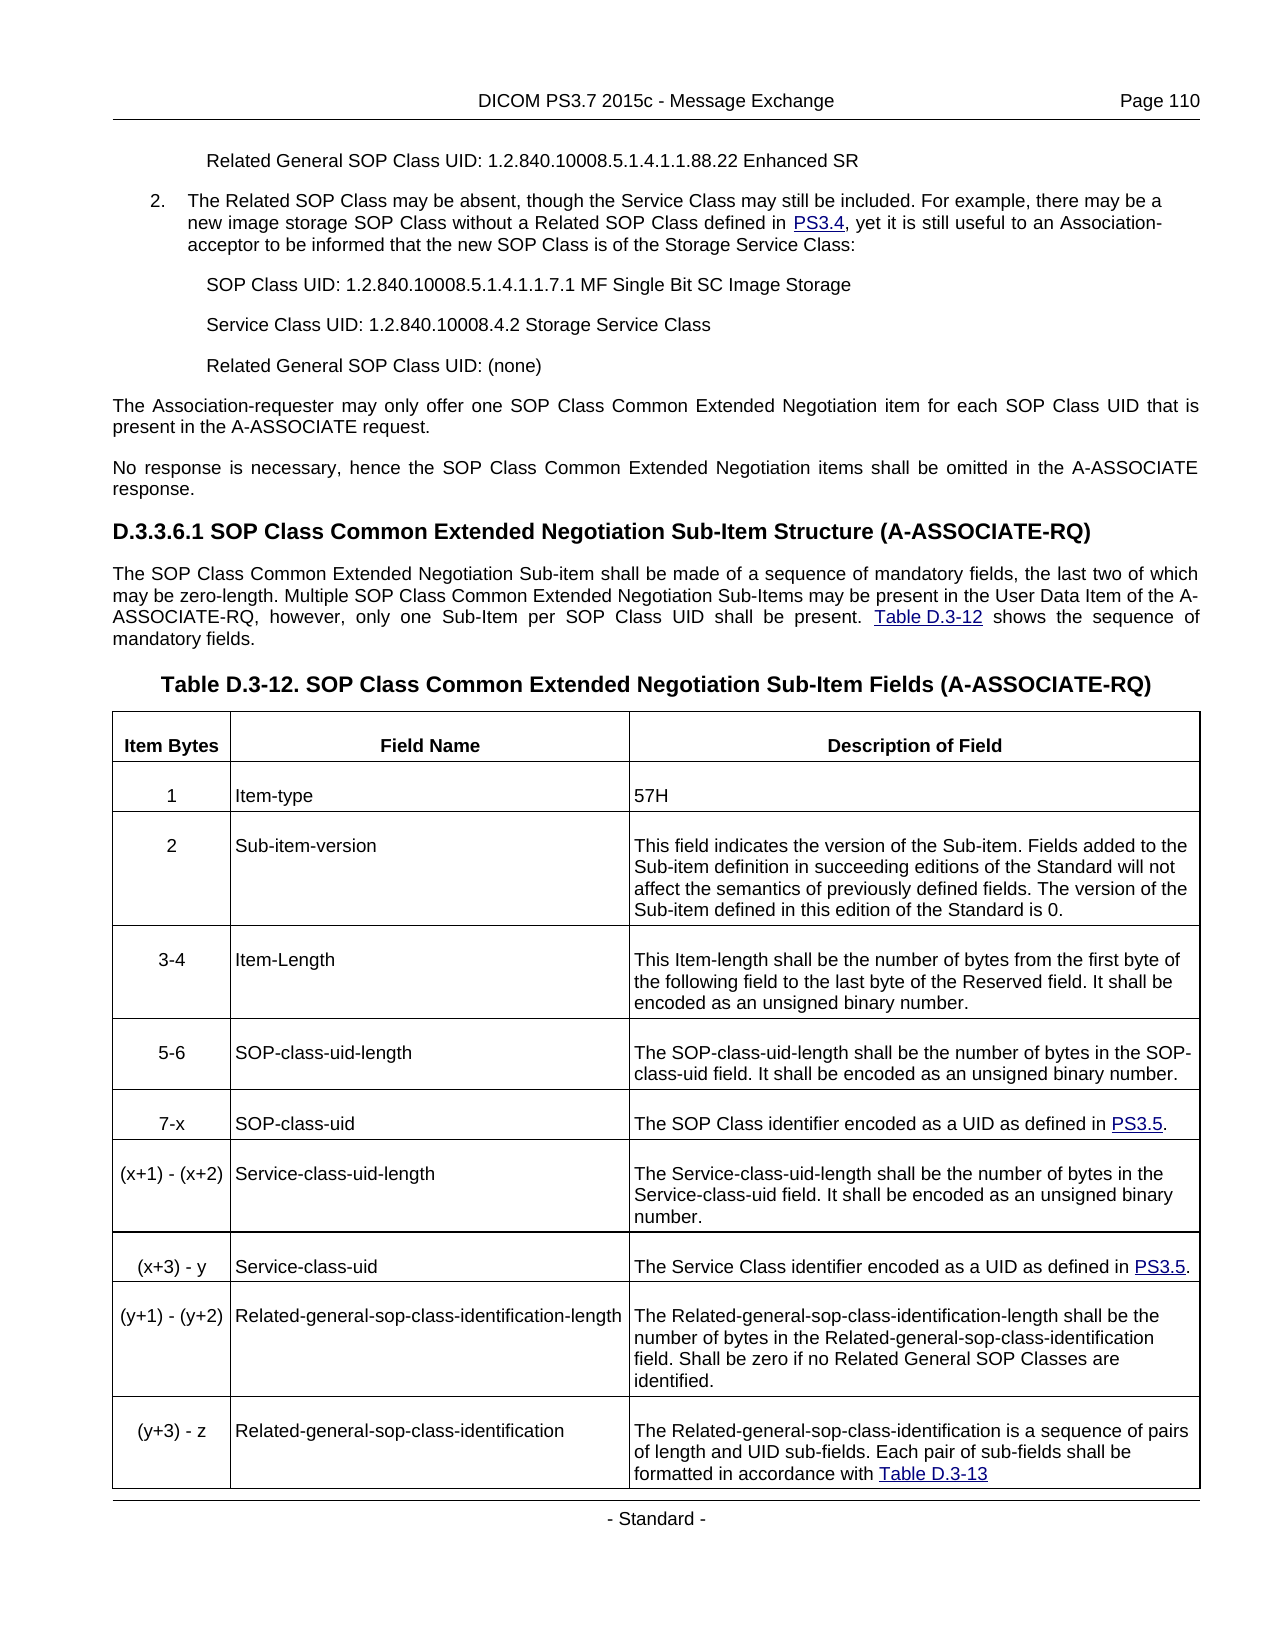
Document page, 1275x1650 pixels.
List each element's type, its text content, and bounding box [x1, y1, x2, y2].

table_cell SOP-class-uid [231, 1090, 629, 1139]
table_cell (y+3) - z [113, 1397, 230, 1488]
table_cell The SOP Class identifier encoded as a UID as defined in PS3.5. [630, 1090, 1199, 1139]
table_cell (x+3) - y [113, 1233, 230, 1281]
table_cell 3-4 [113, 926, 230, 1018]
table_cell This Item-length shall be the number of bytes from the first byte of the following field to the last byte of the Reserved field. It shall be encoded as an unsigned binary number. [630, 926, 1199, 1018]
table_cell 2 [113, 812, 230, 925]
table_header Item Bytes [113, 712, 230, 761]
list The Related SOP Class may be absent, though the Service Class may still be included. For example, there may be a new image storage SOP Class without a Related SOP Class defined in PS3.4, yet it is still useful to an Association-acceptor to be informed that the new SOP Class is of the Storage Service Class: [150, 190, 1162, 255]
table_cell The Related-general-sop-class-identification-length shall be the number of bytes in the Related-general-sop-class-identification field. Shall be zero if no Related General SOP Classes are identified. [630, 1282, 1199, 1396]
table_header Field Name [231, 712, 629, 761]
text Related General SOP Class UID: (none) [206, 354, 1162, 376]
table_cell SOP-class-uid-length [231, 1019, 629, 1089]
table_cell Item-Length [231, 926, 629, 1018]
table_cell Related-general-sop-class-identification [231, 1397, 629, 1488]
table_cell 1 [113, 762, 230, 811]
table_cell This field indicates the version of the Sub-item. Fields added to the Sub-item definition in succeeding editions of the Standard will not affect the semantics of previously defined fields. The version of the Sub-item defined in this edition of the Standard is 0. [630, 812, 1199, 925]
table_cell Sub-item-version [231, 812, 629, 925]
table_header Description of Field [630, 712, 1199, 761]
text SOP Class UID: 1.2.840.10008.5.1.4.1.1.7.1 MF Single Bit SC Image Storage [206, 274, 1162, 295]
text The Association-requester may only offer one SOP Class Common Extended Negotiation item for each SOP Class UID that is present in the A-ASSOCIATE request. [112, 395, 1200, 438]
table_cell (y+1) - (y+2) [113, 1282, 230, 1396]
table_cell 5-6 [113, 1019, 230, 1089]
table_cell Service-class-uid-length [231, 1140, 629, 1231]
table_cell 7-x [113, 1090, 230, 1139]
table_cell (x+1) - (x+2) [113, 1140, 230, 1231]
table_cell 57H [630, 762, 1199, 811]
text Related General SOP Class UID: 1.2.840.10008.5.1.4.1.1.88.22 Enhanced SR [206, 150, 1162, 172]
table_cell The Related-general-sop-class-identification is a sequence of pairs of length and UID sub-fields. Each pair of sub-fields shall be formatted in accordance with Table D.3-13 [630, 1397, 1199, 1488]
text Table D.3-12. SOP Class Common Extended Negotiation Sub-Item Fields (A-ASSOCIATE-RQ) [112, 672, 1200, 698]
table_cell The Service Class identifier encoded as a UID as defined in PS3.5. [630, 1233, 1199, 1281]
text D.3.3.6.1 SOP Class Common Extended Negotiation Sub-Item Structure (A-ASSOCIATE-RQ) [112, 518, 1200, 544]
table_cell Related-general-sop-class-identification-length [231, 1282, 629, 1396]
table_cell The Service-class-uid-length shall be the number of bytes in the Service-class-uid field. It shall be encoded as an unsigned binary number. [630, 1140, 1199, 1231]
table_cell Service-class-uid [231, 1233, 629, 1281]
text Service Class UID: 1.2.840.10008.4.2 Storage Service Class [206, 314, 1162, 336]
table_cell The SOP-class-uid-length shall be the number of bytes in the SOP-class-uid field. It shall be encoded as an unsigned binary number. [630, 1019, 1199, 1089]
text The SOP Class Common Extended Negotiation Sub-item shall be made of a sequence of mandatory fields, the last two of which may be zero-length. Multiple SOP Class Common Extended Negotiation Sub-Items may be present in the User Data Item of the A-ASSOCIATE-RQ, however, only one Sub-Item per SOP Class UID shall be present. Table D.3-12 shows the sequence of mandatory fields. [112, 563, 1200, 649]
text No response is necessary, hence the SOP Class Common Extended Negotiation items shall be omitted in the A-ASSOCIATE response. [112, 457, 1200, 500]
table_cell Item-type [231, 762, 629, 811]
